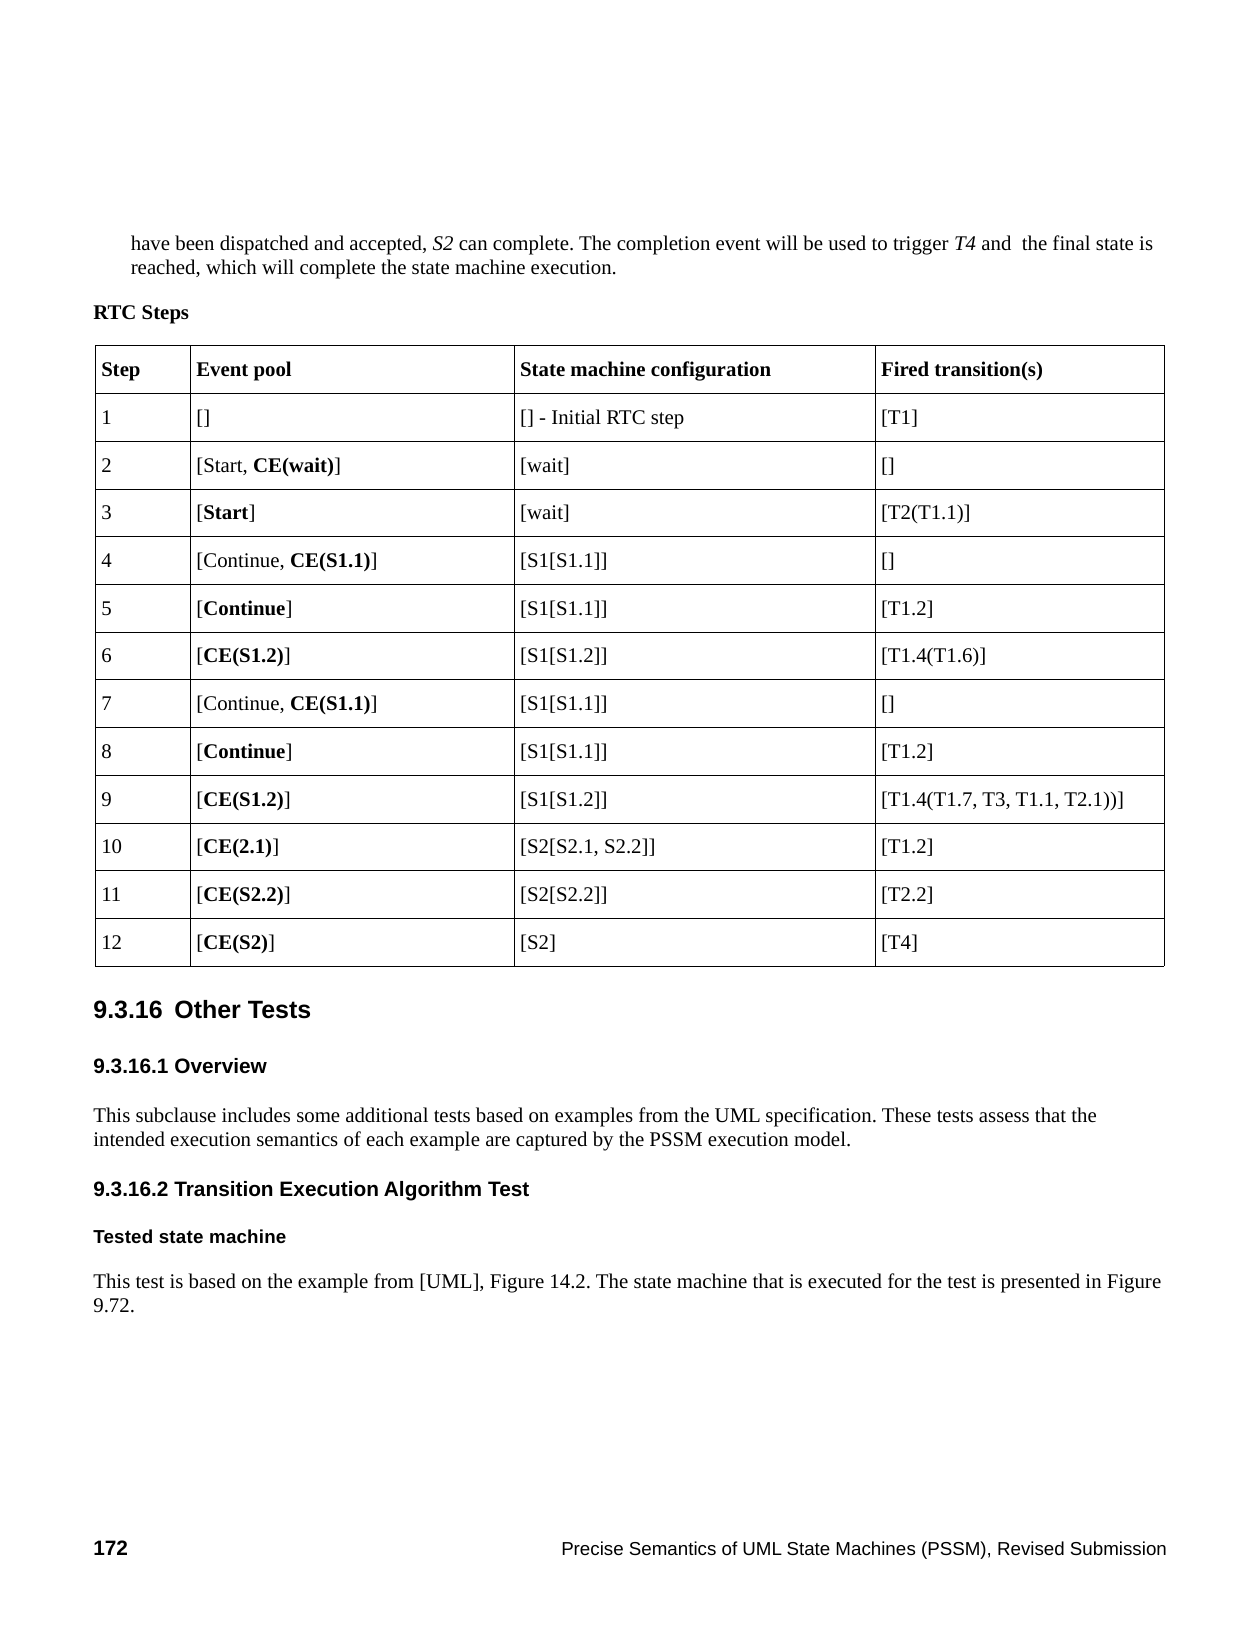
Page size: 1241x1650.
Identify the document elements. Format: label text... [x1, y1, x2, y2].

table_cell [S2] [515, 919, 875, 966]
table_cell [S1[S1.1]] [515, 680, 875, 727]
table_cell [Continue, CE(S1.1)] [191, 680, 514, 727]
table_cell [S1[S1.2]] [515, 633, 875, 679]
table_cell [T1.2] [876, 728, 1164, 775]
table_cell [S1[S1.1]] [515, 537, 875, 584]
table_cell 7 [96, 680, 190, 727]
table_header Fired transition(s) [876, 346, 1164, 393]
table_cell [] [876, 680, 1164, 727]
subtitle Tested state machine [93, 1226, 1164, 1248]
table_header State machine configuration [515, 346, 875, 393]
table_cell [T1.4(T1.7, T3, T1.1, T2.1))] [876, 776, 1164, 822]
subtitle Overview [93, 1053, 1164, 1078]
table_cell [T1] [876, 394, 1164, 441]
table_cell [] [876, 537, 1164, 584]
table_cell [wait] [515, 490, 875, 536]
text This test is based on the example from [UML], Figure 14.2. The state machine that is executed for the test is presented in Figure 9.72. [93, 1269, 1164, 1317]
table_cell 9 [96, 776, 190, 822]
table_cell [S2[S2.1, S2.2]] [515, 824, 875, 870]
table_cell 8 [96, 728, 190, 775]
table_cell [T1.4(T1.6)] [876, 633, 1164, 679]
table_cell [Continue, CE(S1.1)] [191, 537, 514, 584]
table_cell [S1[S1.2]] [515, 776, 875, 822]
subtitle Transition Execution Algorithm Test [93, 1176, 1164, 1201]
table_header Event pool [191, 346, 514, 393]
table_cell [T2.2] [876, 871, 1164, 918]
table_cell 6 [96, 633, 190, 679]
table_header Step [96, 346, 190, 393]
table_cell [Start, CE(wait)] [191, 442, 514, 488]
table_cell [] - Initial RTC step [515, 394, 875, 441]
subtitle Other Tests [93, 995, 1164, 1024]
table_cell 12 [96, 919, 190, 966]
table_cell [T2(T1.1)] [876, 490, 1164, 536]
table_cell [T1.2] [876, 585, 1164, 632]
table_cell 5 [96, 585, 190, 632]
table_cell 10 [96, 824, 190, 870]
table_cell [S1[S1.1]] [515, 728, 875, 775]
table_cell [S2[S2.2]] [515, 871, 875, 918]
table_cell [Start] [191, 490, 514, 536]
table_cell 4 [96, 537, 190, 584]
table_cell [] [876, 442, 1164, 488]
table_cell [wait] [515, 442, 875, 488]
table_cell [T1.2] [876, 824, 1164, 870]
table_cell [Continue] [191, 728, 514, 775]
table_cell [S1[S1.1]] [515, 585, 875, 632]
table_cell [CE(S2.2)] [191, 871, 514, 918]
table_cell [CE(S1.2)] [191, 776, 514, 822]
table_cell [T4] [876, 919, 1164, 966]
table_cell [CE(2.1)] [191, 824, 514, 870]
table_cell 2 [96, 442, 190, 488]
table_cell [] [191, 394, 514, 441]
table_cell [CE(S1.2)] [191, 633, 514, 679]
table_cell [CE(S2)] [191, 919, 514, 966]
table_cell 3 [96, 490, 190, 536]
table_cell 1 [96, 394, 190, 441]
table_cell 11 [96, 871, 190, 918]
table_cell [Continue] [191, 585, 514, 632]
text This subclause includes some additional tests based on examples from the UML specification. These tests assess that the intended execution semantics of each example are captured by the PSSM execution model. [93, 1103, 1164, 1151]
text RTC Steps [93, 300, 1164, 324]
text have been dispatched and accepted, S2 can complete. The completion event will be used to trigger T4 and the final state is reached, which will complete the state machine execution. [131, 231, 1164, 279]
